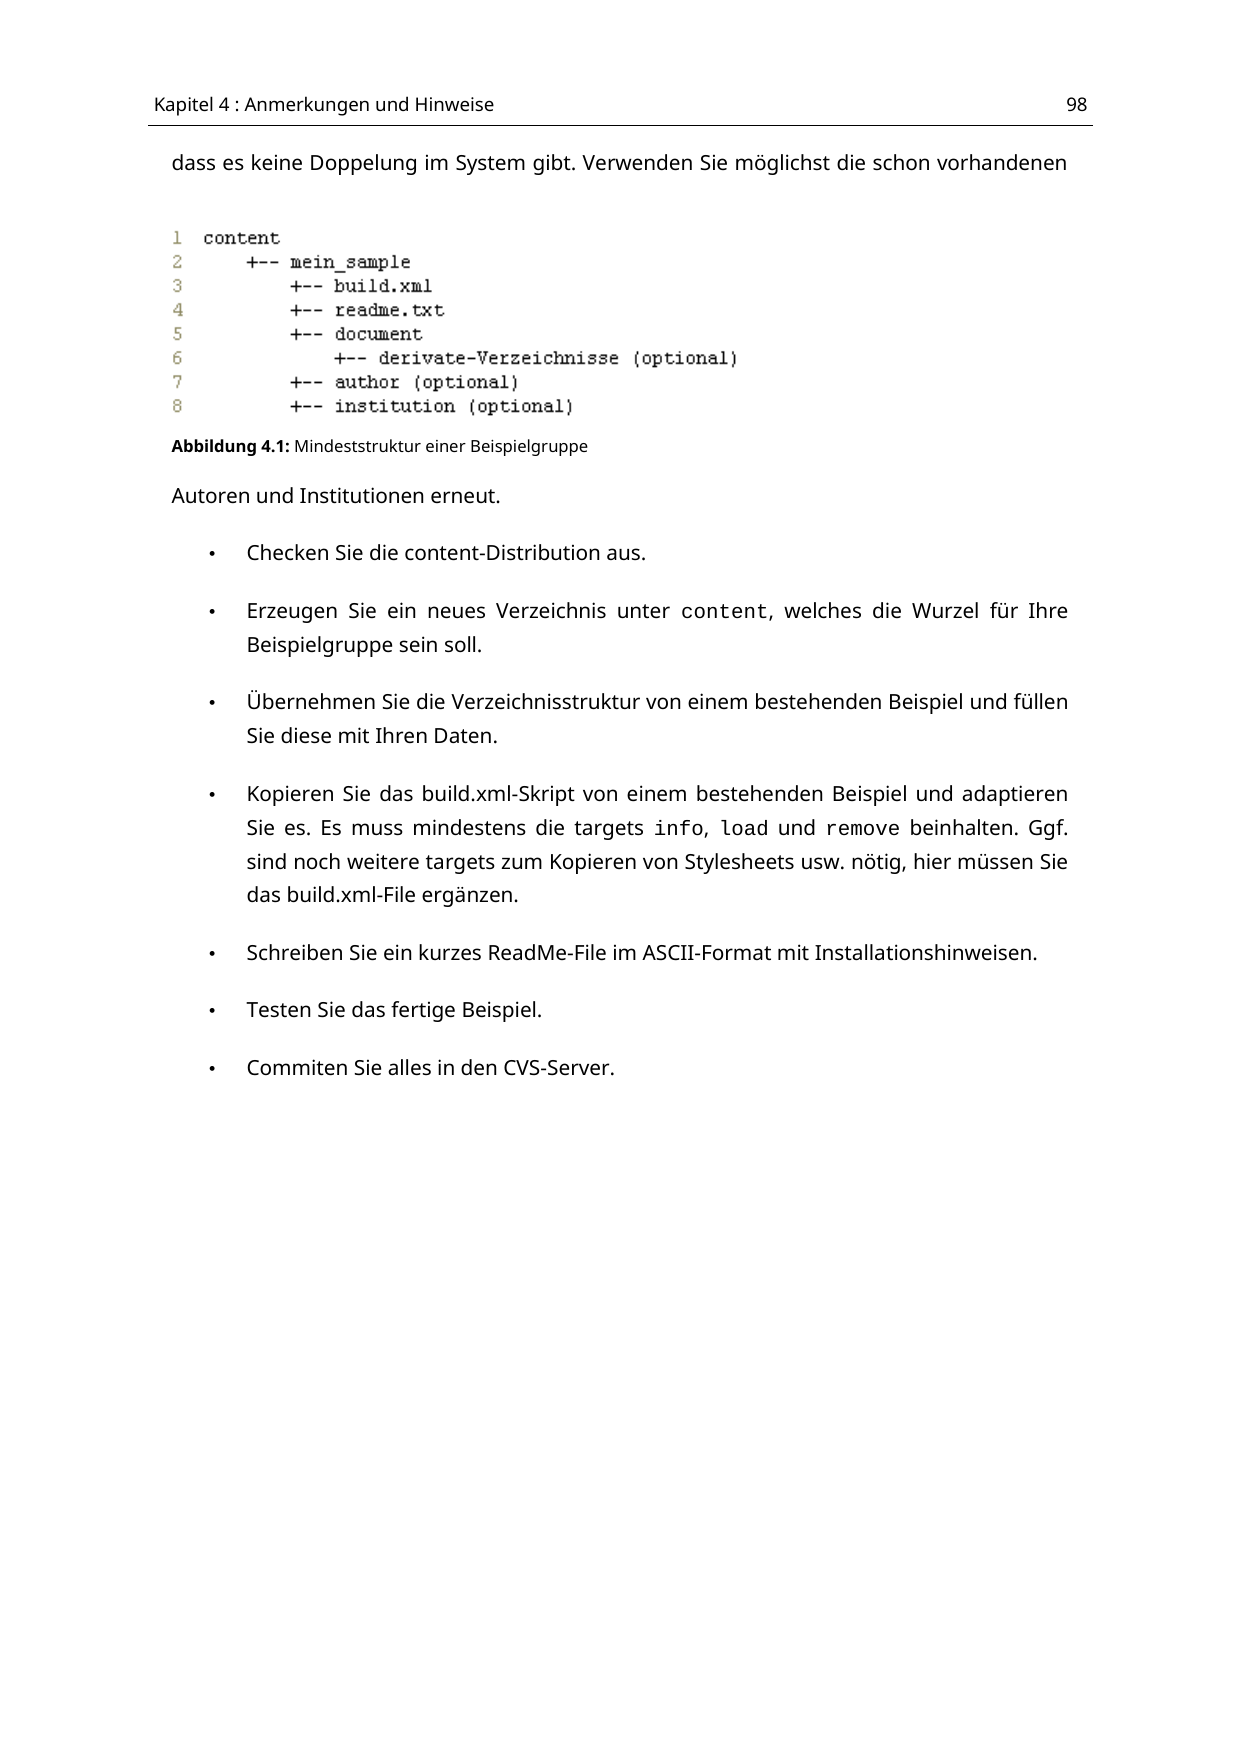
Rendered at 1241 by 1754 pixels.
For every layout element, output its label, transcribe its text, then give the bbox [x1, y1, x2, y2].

list Kopieren Sie das build.xml-Skript von einem bestehenden Beispiel und adaptieren Sie es. Es muss mindestens die targets info, load und remove beinhalten. Ggf. sind noch weitere targets zum Kopieren von Stylesheets usw. nötig, hier müssen Sie das build.xml-File ergänzen. [209, 779, 1069, 909]
list Testen Sie das fertige Beispiel. [209, 995, 1069, 1024]
list Commiten Sie alles in den CVS-Server. [209, 1053, 1069, 1081]
text Abbildung 4.1: Mindeststruktur einer Beispielgruppe [171, 419, 721, 457]
list Übernehmen Sie die Verzeichnisstruktur von einem bestehenden Beispiel und füllen Sie diese mit Ihren Daten. [209, 687, 1069, 749]
text dass es keine Doppelung im System gibt. Verwenden Sie möglichst die schon vorhandenen Autoren und Institutionen erneut. [148, 148, 1069, 509]
list Checken Sie die content-Distribution aus. [209, 538, 1069, 567]
list Schreiben Sie ein kurzes ReadMe-File im ASCII-Format mit Installationshinweisen. [209, 938, 1069, 966]
list Erzeugen Sie ein neues Verzeichnis unter content, welches die Wurzel für Ihre Beispielgruppe sein soll. [209, 596, 1069, 658]
